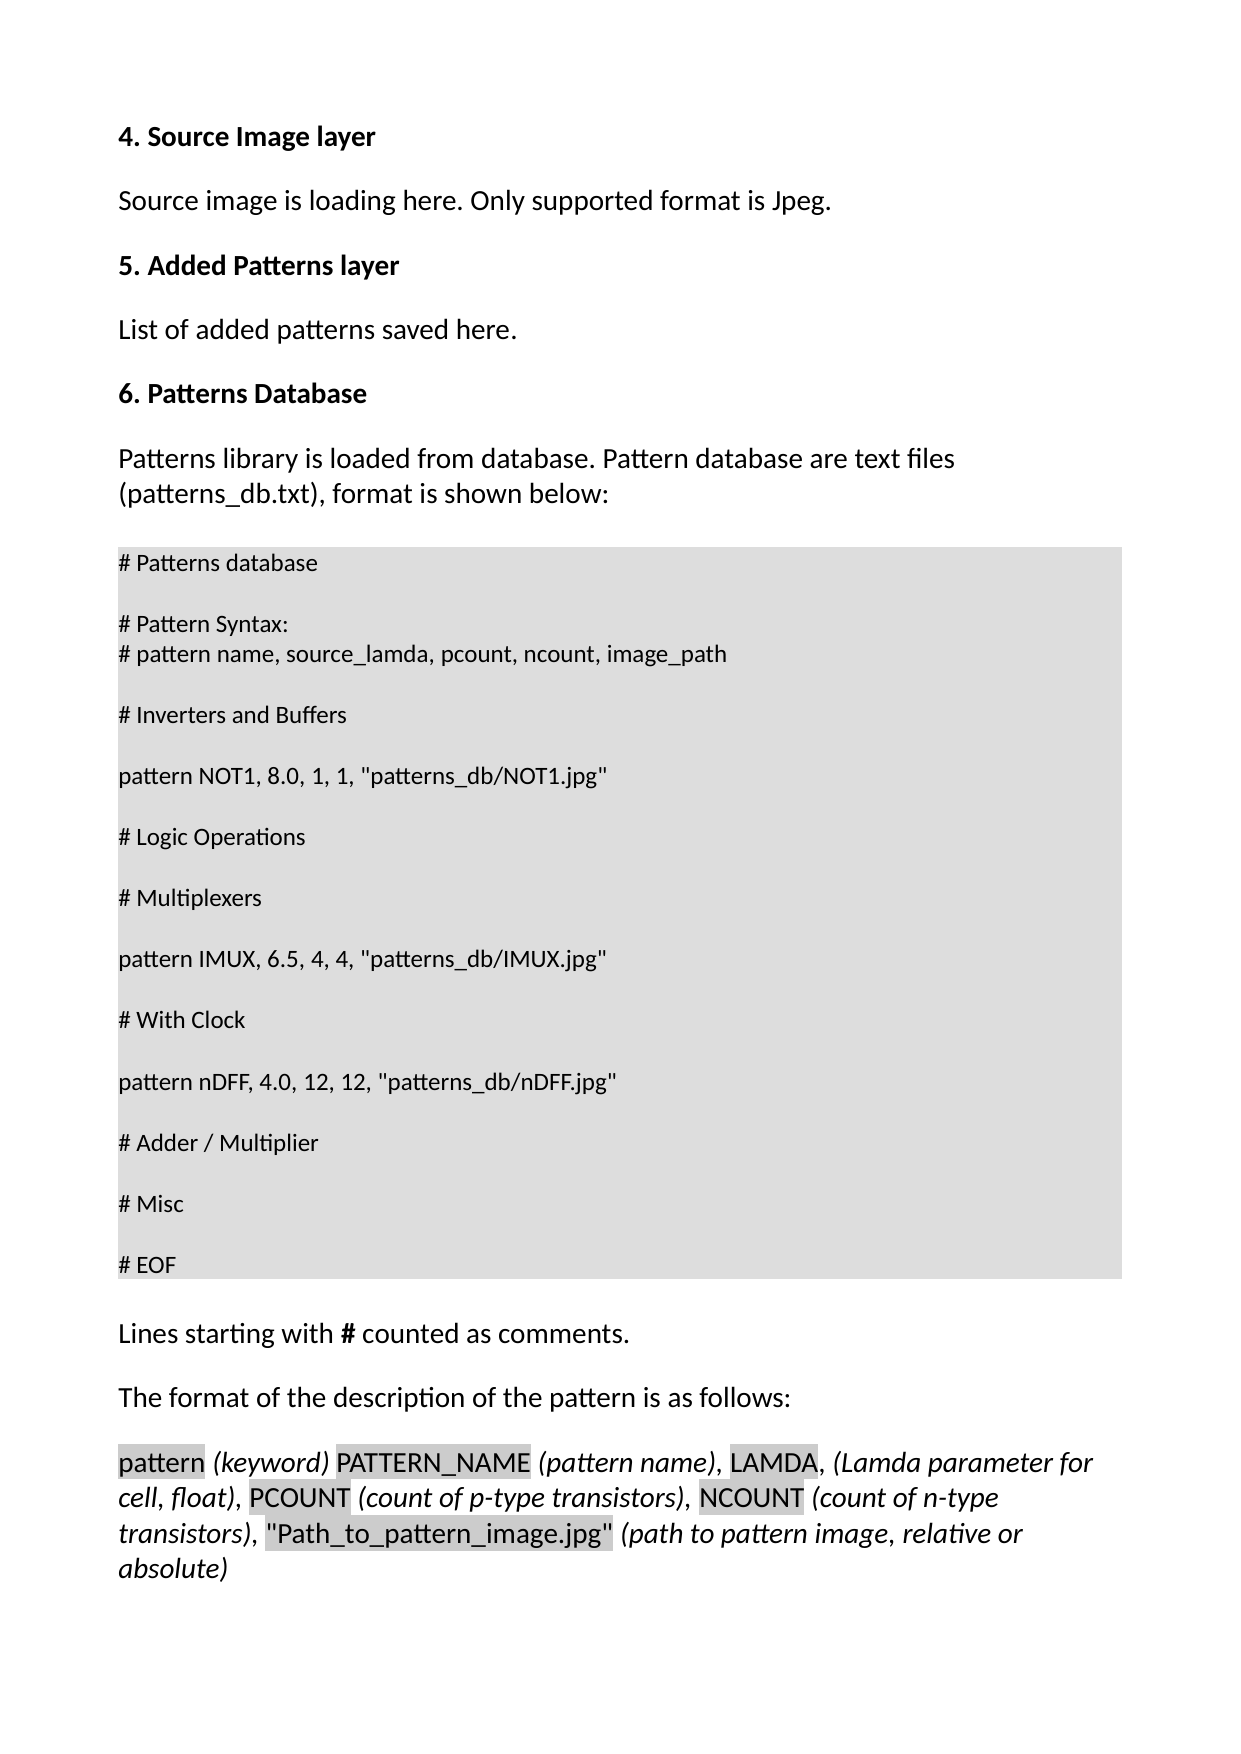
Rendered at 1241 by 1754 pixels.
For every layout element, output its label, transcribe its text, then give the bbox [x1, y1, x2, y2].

text List of added patterns saved here. [118, 311, 1122, 347]
text # Multiplexers [118, 883, 1122, 913]
text # pattern name, source_lamda, pcount, ncount, image_path [118, 638, 1122, 669]
text pattern (keyword) PATTERN_NAME (pattern name), LAMDA, (Lamda parameter for cell, float), PCOUNT (count of p-type transistors), NCOUNT (count of n-type transistors), "Path_to_pattern_image.jpg" (path to pattern image, relative or absolute) [118, 1444, 1122, 1586]
text pattern IMUX, 6.5, 4, 4, "patterns_db/IMUX.jpg" [118, 944, 1122, 974]
text # Patterns database [118, 547, 1122, 577]
text # EOF [118, 1249, 1122, 1279]
text # Logic Operations [118, 822, 1122, 852]
text 6. Patterns Database [118, 376, 1122, 411]
text # Pattern Syntax: [118, 608, 1122, 638]
text 4. Source Image layer [118, 118, 1122, 154]
text # Inverters and Buffers [118, 699, 1122, 730]
text # Misc [118, 1188, 1122, 1218]
text pattern NOT1, 8.0, 1, 1, "patterns_db/NOT1.jpg" [118, 761, 1122, 791]
text The format of the description of the pattern is as follows: [118, 1379, 1122, 1415]
text Source image is loading here. Only supported format is Jpeg. [118, 182, 1122, 218]
text 5. Added Patterns layer [118, 247, 1122, 282]
text # Adder / Multiplier [118, 1127, 1122, 1157]
text # With Clock [118, 1005, 1122, 1035]
text Lines starting with # counted as comments. [118, 1315, 1122, 1351]
text pattern nDFF, 4.0, 12, 12, "patterns_db/nDFF.jpg" [118, 1066, 1122, 1096]
text Patterns library is loaded from database. Pattern database are text files (patterns_db.txt), format is shown below: [118, 440, 1122, 511]
